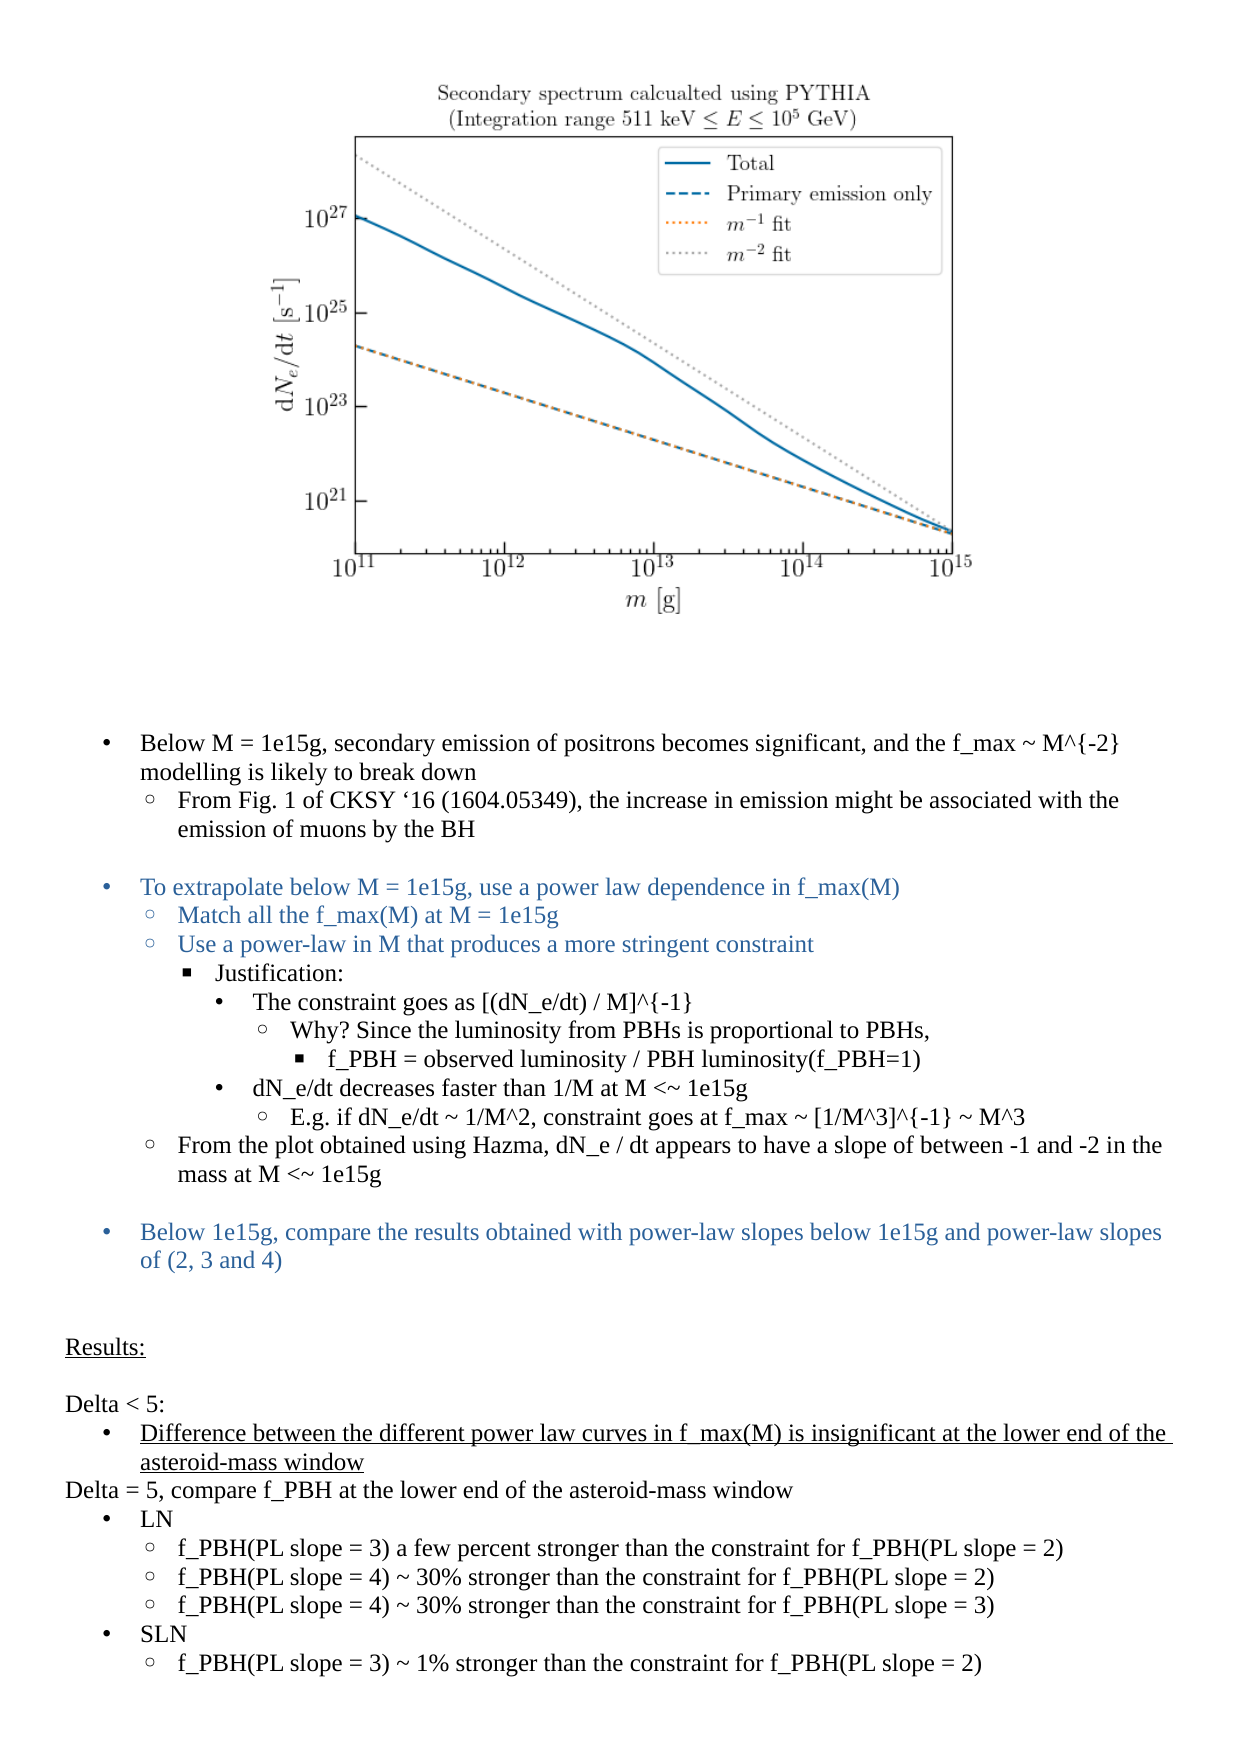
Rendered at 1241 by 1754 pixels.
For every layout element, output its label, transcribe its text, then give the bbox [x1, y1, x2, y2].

list Below 1e15g, compare the results obtained with power-law slopes below 1e15g and power-law slopes of (2, 3 and 4) [102, 1217, 1181, 1274]
list Why? Since the luminosity from PBHs is proportional to PBHs, [252, 1015, 1181, 1044]
text Delta = 5, compare f_PBH at the lower end of the asteroid-mass window [65, 1475, 1181, 1504]
list From Fig. 1 of CKSY ‘16 (1604.05349), the increase in emission might be associated with the emission of muons by the BH [140, 785, 1181, 843]
list f_PBH(PL slope = 3) a few percent stronger than the constraint for f_PBH(PL slope = 2) [140, 1533, 1181, 1562]
list E.g. if dN_e/dt ~ 1/M^2, constraint goes at f_max ~ [1/M^3]^{-1} ~ M^3 [252, 1102, 1181, 1130]
list From the plot obtained using Hazma, dN_e / dt appears to have a slope of between -1 and -2 in the mass at M <~ 1e15g [140, 1130, 1181, 1188]
list Justification: [177, 958, 1181, 987]
list f_PBH(PL slope = 3) ~ 1% stronger than the constraint for f_PBH(PL slope = 2) [140, 1648, 1181, 1677]
list Difference between the different power law curves in f_max(M) is insignificant at the lower end of the asteroid-mass window [102, 1418, 1181, 1475]
list LN [102, 1504, 1181, 1533]
list Below M = 1e15g, secondary emission of positrons becomes significant, and the f_max ~ M^{-2} modelling is likely to break down [102, 728, 1181, 785]
list The constraint goes as [(dN_e/dt) / M]^{-1} [215, 987, 1181, 1015]
list To extrapolate below M = 1e15g, use a power law dependence in f_max(M) [102, 872, 1181, 900]
text Results: [65, 1332, 1181, 1360]
list Use a power-law in M that produces a more stringent constraint [140, 929, 1181, 958]
list f_PBH(PL slope = 4) ~ 30% stronger than the constraint for f_PBH(PL slope = 3) [140, 1590, 1181, 1619]
list dN_e/dt decreases faster than 1/M at M <~ 1e15g [215, 1073, 1181, 1102]
text Delta < 5: [65, 1389, 1181, 1418]
list SLN [102, 1619, 1181, 1648]
list f_PBH(PL slope = 4) ~ 30% stronger than the constraint for f_PBH(PL slope = 2) [140, 1562, 1181, 1590]
list f_PBH = observed luminosity / PBH luminosity(f_PBH=1) [290, 1044, 1181, 1073]
picture [244, 59, 1002, 642]
list Match all the f_max(M) at M = 1e15g [140, 900, 1181, 929]
